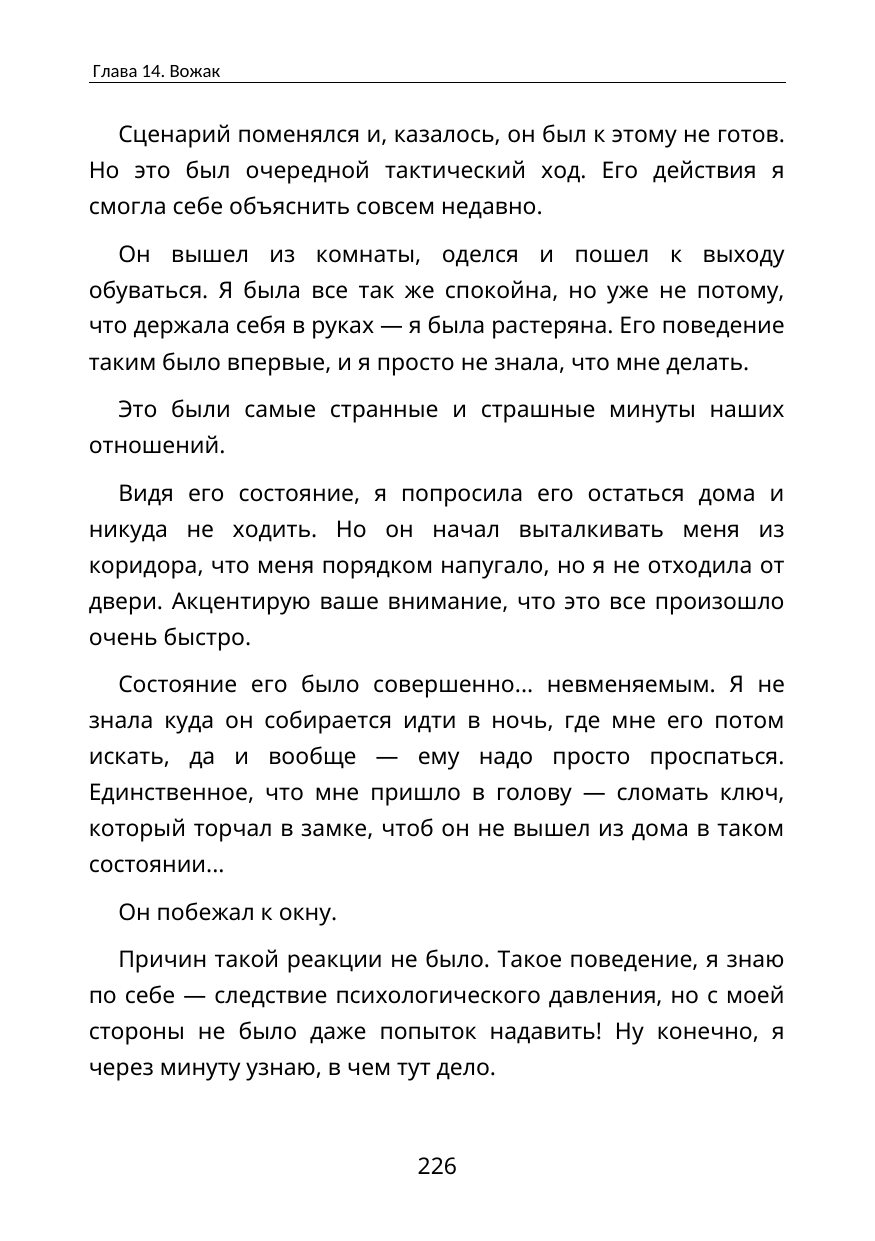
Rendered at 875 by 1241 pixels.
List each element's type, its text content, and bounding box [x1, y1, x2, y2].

text Это были самые странные и страшные минуты наших отношений. [88, 393, 786, 460]
text Состояние его было совершенно... невменяемым. Я не знала куда он собирается идти в ночь, где мне его потом искать, да и вообще — ему надо просто проспаться. Единственное, что мне пришло в голову — сломать ключ, который торчал в замке, чтоб он не вышел из дома в таком состоянии... [88, 668, 786, 879]
text Сценарий поменялся и, казалось, он был к этому не готов. Но это был очередной тактический ход. Его действия я смогла себе объяснить совсем недавно. [88, 118, 786, 221]
text Он вышел из комнаты, оделся и пошел к выходу обуваться. Я была все так же спокойна, но уже не потому, что держала себя в руках — я была растеряна. Его поведение таким было впервые, и я просто не знала, что мне делать. [88, 238, 786, 377]
text Видя его состояние, я попросила его остаться дома и никуда не ходить. Но он начал выталкивать меня из коридора, что меня порядком напугало, но я не отходила от двери. Акцентирую ваше внимание, что это все произошло очень быстро. [88, 477, 786, 652]
text Он побежал к окну. [88, 896, 786, 927]
text Причин такой реакции не было. Такое поведение, я знаю по себе — следствие психологического давления, но с моей стороны не было даже попыток надавить! Ну конечно, я через минуту узнаю, в чем тут дело. [88, 943, 786, 1082]
